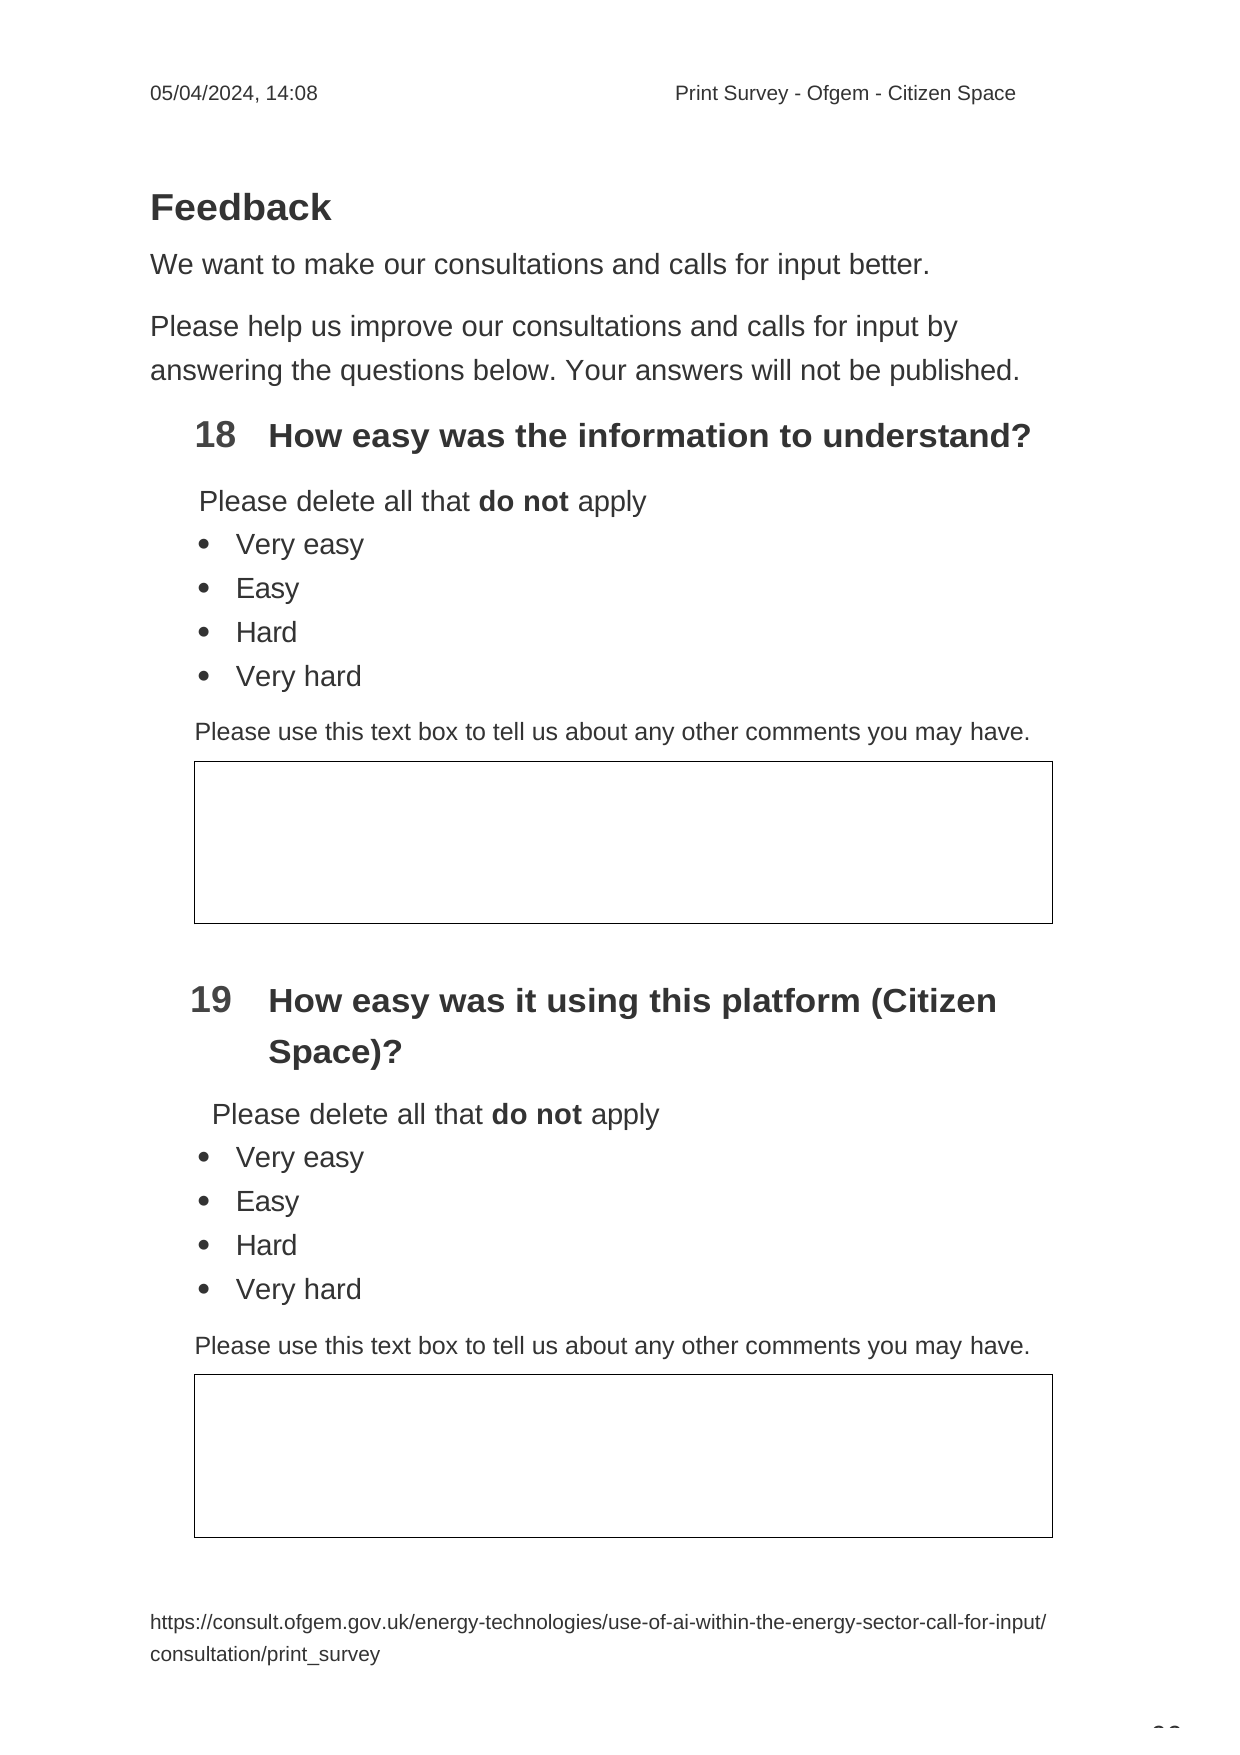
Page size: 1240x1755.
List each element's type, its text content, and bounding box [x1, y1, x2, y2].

subtitle Feedback [150, 185, 1053, 228]
list Hard [198, 1228, 1053, 1262]
list Hard [198, 615, 1053, 648]
list Very easy [198, 527, 1053, 561]
list Easy [198, 571, 1053, 605]
list Very hard [198, 1272, 1053, 1306]
list Easy [198, 1184, 1053, 1218]
list Very easy [198, 1140, 1053, 1174]
text Please help us improve our consultations and calls for input by answering the questions below. Your answers will not be published. [150, 309, 1053, 386]
text We want to make our consultations and calls for input better. [150, 247, 1053, 280]
text Please delete all that do not apply [150, 483, 1053, 517]
subtitle How easy was it using this platform (Citizen Space)? [190, 978, 1089, 1071]
subtitle How easy was the information to understand? [194, 413, 1089, 456]
list Very hard [198, 659, 1053, 692]
text Please use this text box to tell us about any other comments you may have. [150, 717, 1089, 746]
text Please use this text box to tell us about any other comments you may have. [150, 1331, 1089, 1359]
list Please delete all that do not apply [212, 1097, 1053, 1130]
